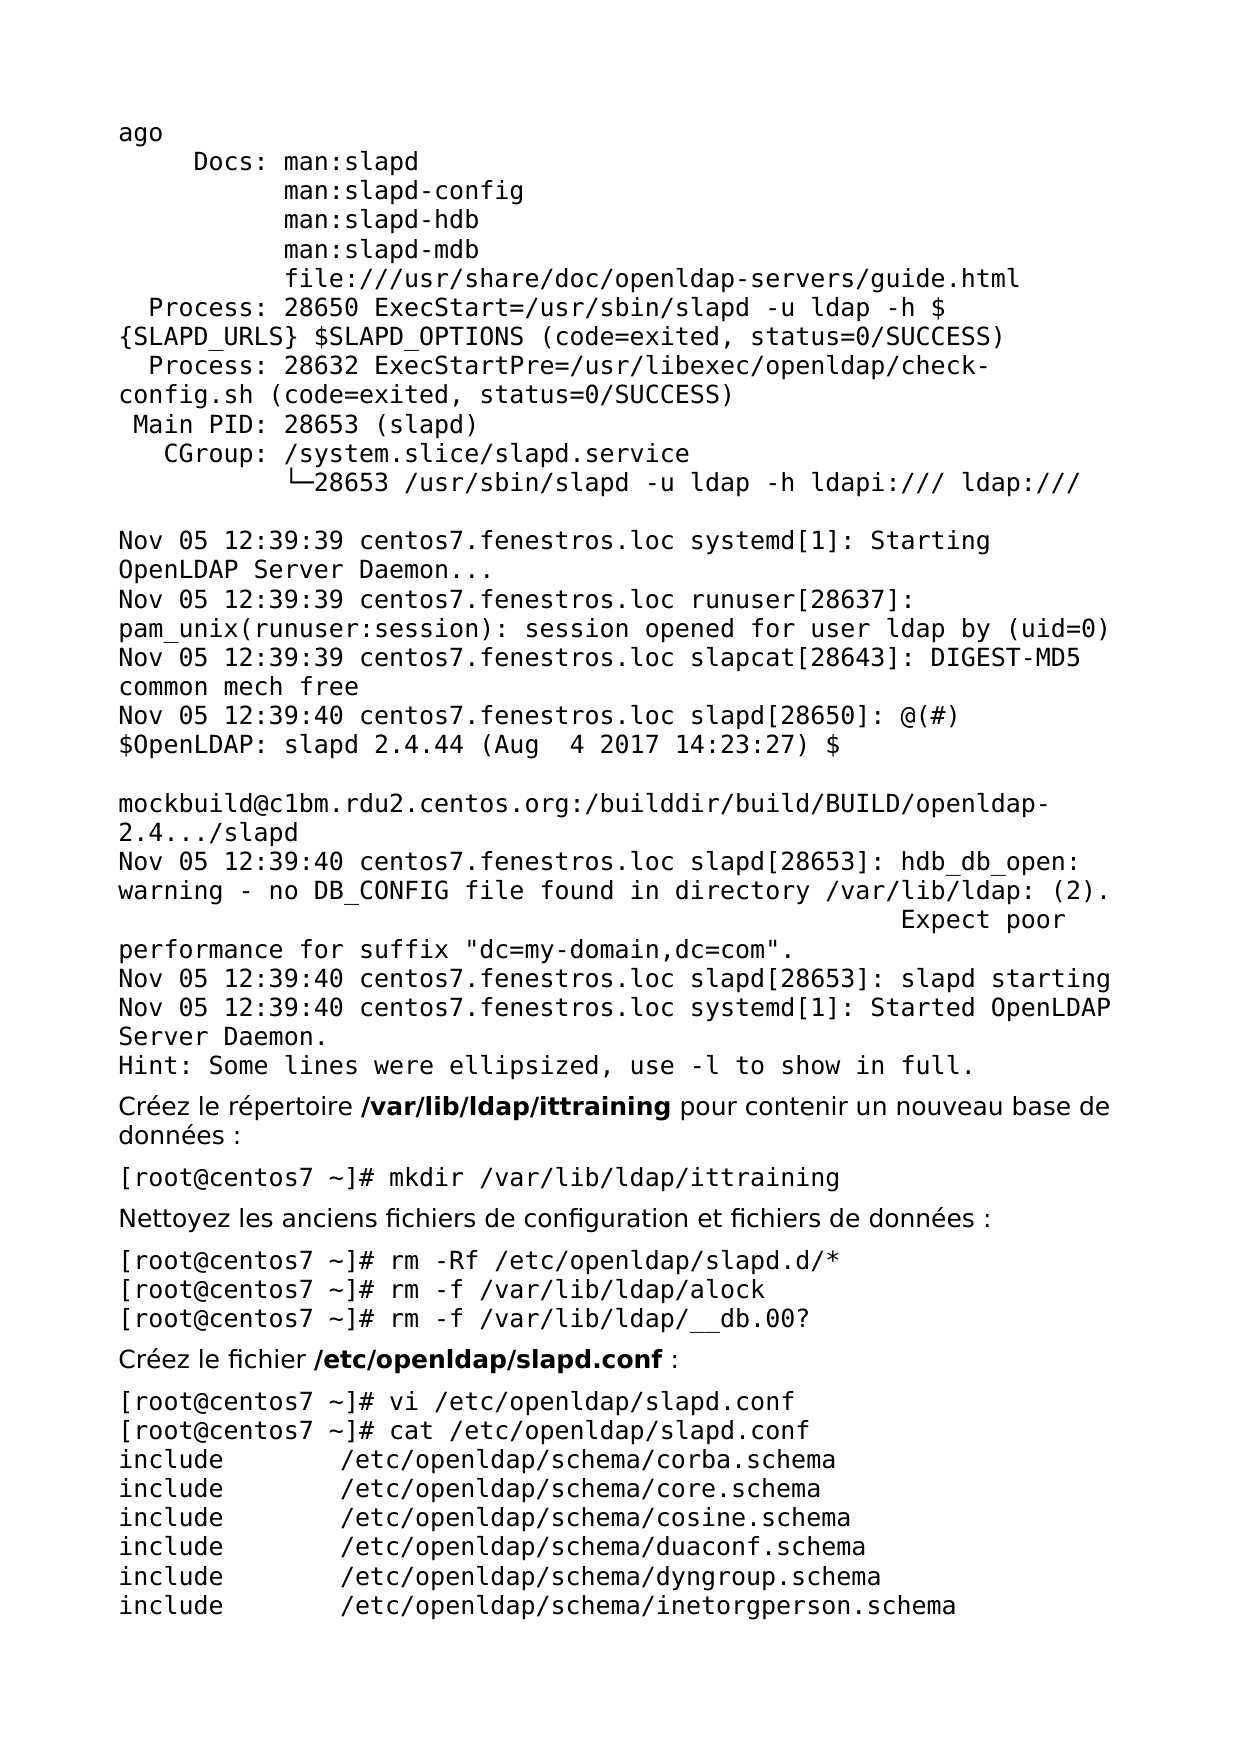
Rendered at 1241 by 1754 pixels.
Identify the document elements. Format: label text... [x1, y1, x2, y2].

text Nettoyez les anciens fichiers de configuration et fichiers de données : [118, 1204, 1122, 1233]
text ago Docs: man:slapd man:slapd-config man:slapd-hdb man:slapd-mdb file:///usr/share/doc/openldap-servers/guide.html Process: 28650 ExecStart=/usr/sbin/slapd -u ldap -h ${SLAPD_URLS} $SLAPD_OPTIONS (code=exited, status=0/SUCCESS) Process: 28632 ExecStartPre=/usr/libexec/openldap/check-config.sh (code=exited, status=0/SUCCESS) Main PID: 28653 (slapd) CGroup: /system.slice/slapd.service └─28653 /usr/sbin/slapd -u ldap -h ldapi:/// ldap:/// Nov 05 12:39:39 centos7.fenestros.loc systemd[1]: Starting OpenLDAP Server Daemon... Nov 05 12:39:39 centos7.fenestros.loc runuser[28637]: pam_unix(runuser:session): session opened for user ldap by (uid=0) Nov 05 12:39:39 centos7.fenestros.loc slapcat[28643]: DIGEST-MD5 common mech free Nov 05 12:39:40 centos7.fenestros.loc slapd[28650]: @(#) $OpenLDAP: slapd 2.4.44 (Aug 4 2017 14:23:27) $ mockbuild@c1bm.rdu2.centos.org:/builddir/build/BUILD/openldap-2.4.../slapd Nov 05 12:39:40 centos7.fenestros.loc slapd[28653]: hdb_db_open: warning - no DB_CONFIG file found in directory /var/lib/ldap: (2). Expect poor performance for suffix "dc=my-domain,dc=com". Nov 05 12:39:40 centos7.fenestros.loc slapd[28653]: slapd starting Nov 05 12:39:40 centos7.fenestros.loc systemd[1]: Started OpenLDAP Server Daemon. Hint: Some lines were ellipsized, use -l to show in full. [118, 118, 1122, 1081]
text [root@centos7 ~]# mkdir /var/lib/ldap/ittraining [118, 1163, 1122, 1192]
text [root@centos7 ~]# rm -Rf /etc/openldap/slapd.d/* [root@centos7 ~]# rm -f /var/lib/ldap/alock [root@centos7 ~]# rm -f /var/lib/ldap/__db.00? [118, 1246, 1122, 1333]
text [root@centos7 ~]# vi /etc/openldap/slapd.conf [root@centos7 ~]# cat /etc/openldap/slapd.conf include /etc/openldap/schema/corba.schema include /etc/openldap/schema/core.schema include /etc/openldap/schema/cosine.schema include /etc/openldap/schema/duaconf.schema include /etc/openldap/schema/dyngroup.schema include /etc/openldap/schema/inetorgperson.schema [118, 1387, 1122, 1620]
text Créez le répertoire /var/lib/ldap/ittraining pour contenir un nouveau base de données : [118, 1092, 1122, 1151]
text Créez le fichier /etc/openldap/slapd.conf : [118, 1345, 1122, 1374]
